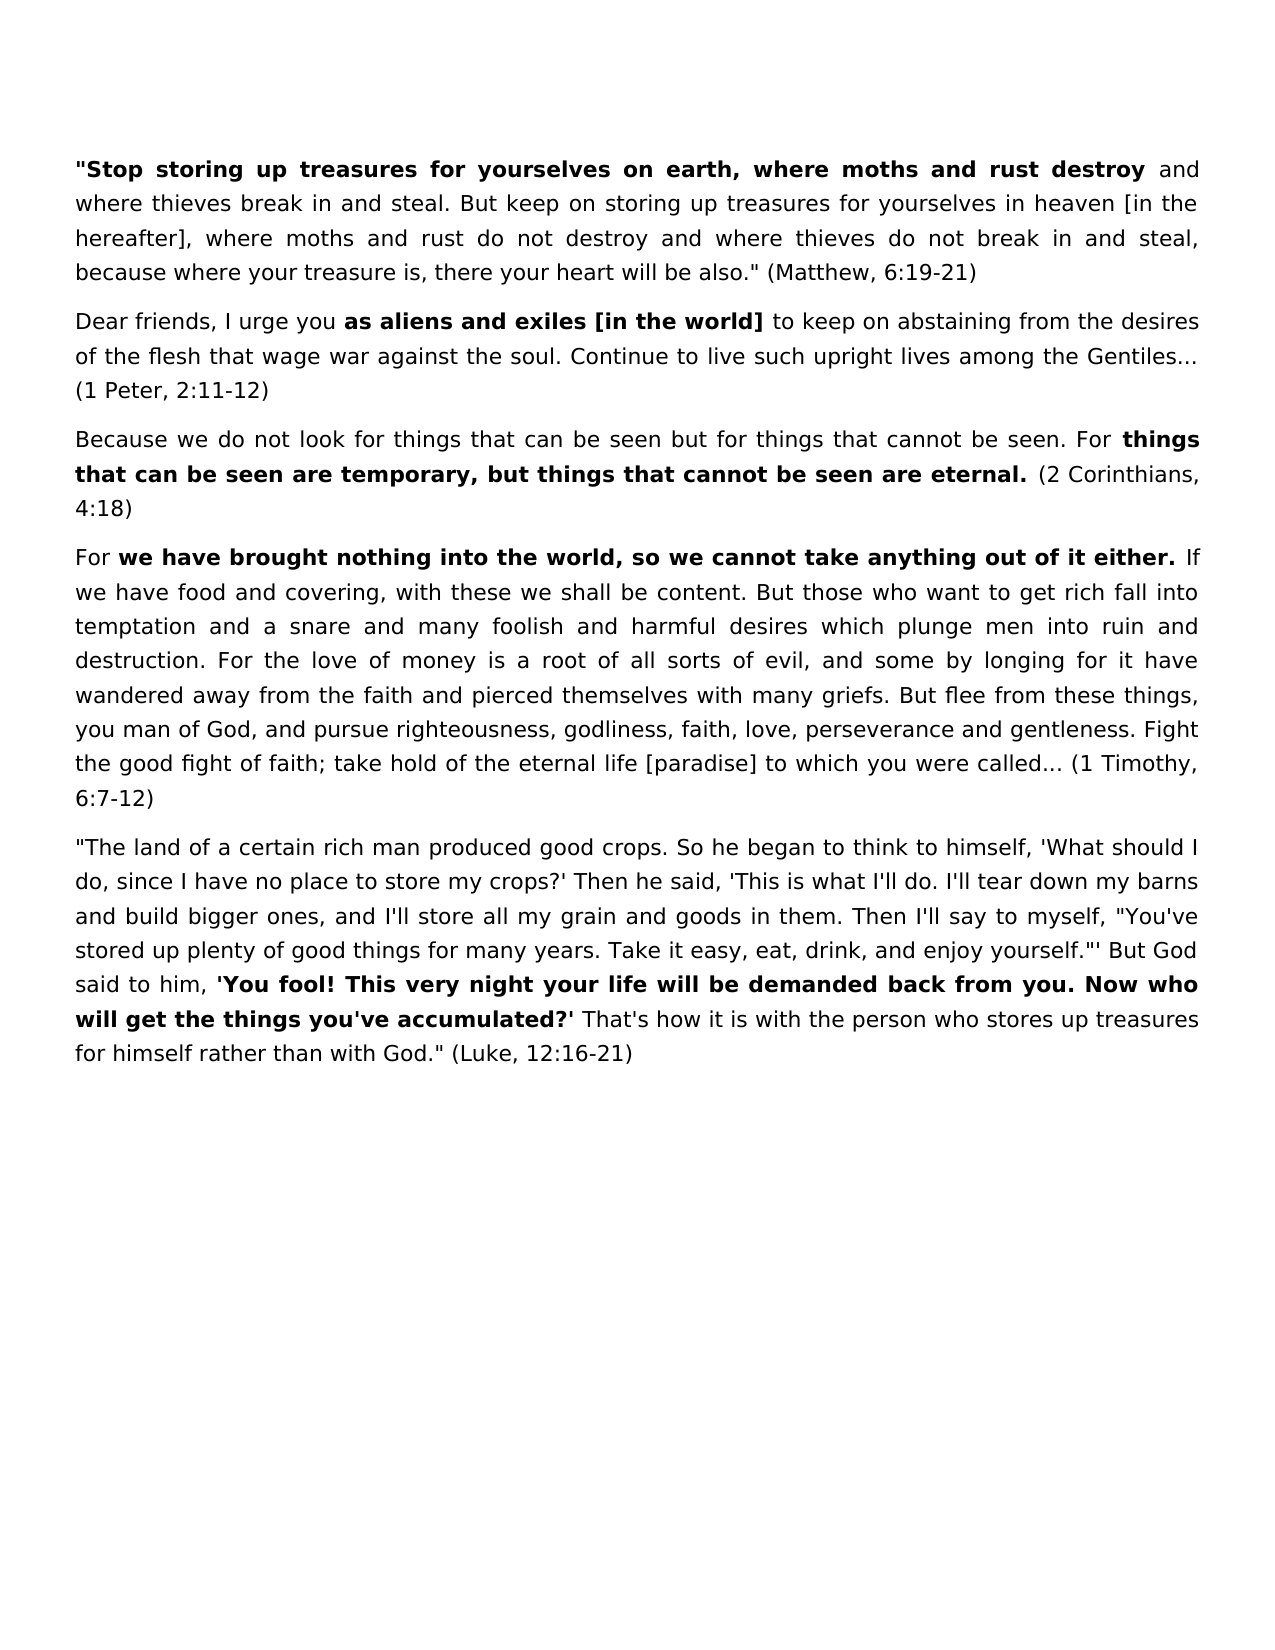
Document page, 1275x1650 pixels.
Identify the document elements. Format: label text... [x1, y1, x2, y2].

text "The land of a certain rich man produced good crops. So he began to think to himself, 'What should I do, since I have no place to store my crops?' Then he said, 'This is what I'll do. I'll tear down my barns and build bigger ones, and I'll store all my grain and goods in them. Then I'll say to myself, "You've stored up plenty of good things for many years. Take it easy, eat, drink, and enjoy yourself."' But God said to him, 'You fool! This very night your life will be demanded back from you. Now who will get the things you've accumulated?' That's how it is with the person who stores up treasures for himself rather than with God." (Luke, 12:16-21) [75, 828, 1200, 1068]
text "Stop storing up treasures for yourselves on earth, where moths and rust destroy and where thieves break in and steal. But keep on storing up treasures for yourselves in heaven [in the hereafter], where moths and rust do not destroy and where thieves do not break in and steal, because where your treasure is, there your heart will be also." (Matthew, 6:19-21) [75, 150, 1200, 287]
text For we have brought nothing into the world, so we cannot take anything out of it either. If we have food and covering, with these we shall be content. But those who want to get rich fall into temptation and a snare and many foolish and harmful desires which plunge men into ruin and destruction. For the love of money is a root of all sorts of evil, and some by longing for it have wandered away from the faith and pierced themselves with many griefs. But flee from these things, you man of God, and pursue righteousness, godliness, faith, love, perseverance and gentleness. Fight the good fight of faith; take hold of the eternal life [paradise] to which you were called... (1 Timothy, 6:7-12) [75, 538, 1200, 813]
text Because we do not look for things that can be seen but for things that cannot be seen. For things that can be seen are temporary, but things that cannot be seen are eternal. (2 Corinthians, 4:18) [75, 420, 1200, 523]
text Dear friends, I urge you as aliens and exiles [in the world] to keep on abstaining from the desires of the flesh that wage war against the soul. Continue to live such upright lives among the Gentiles... (1 Peter, 2:11-12) [75, 302, 1200, 405]
